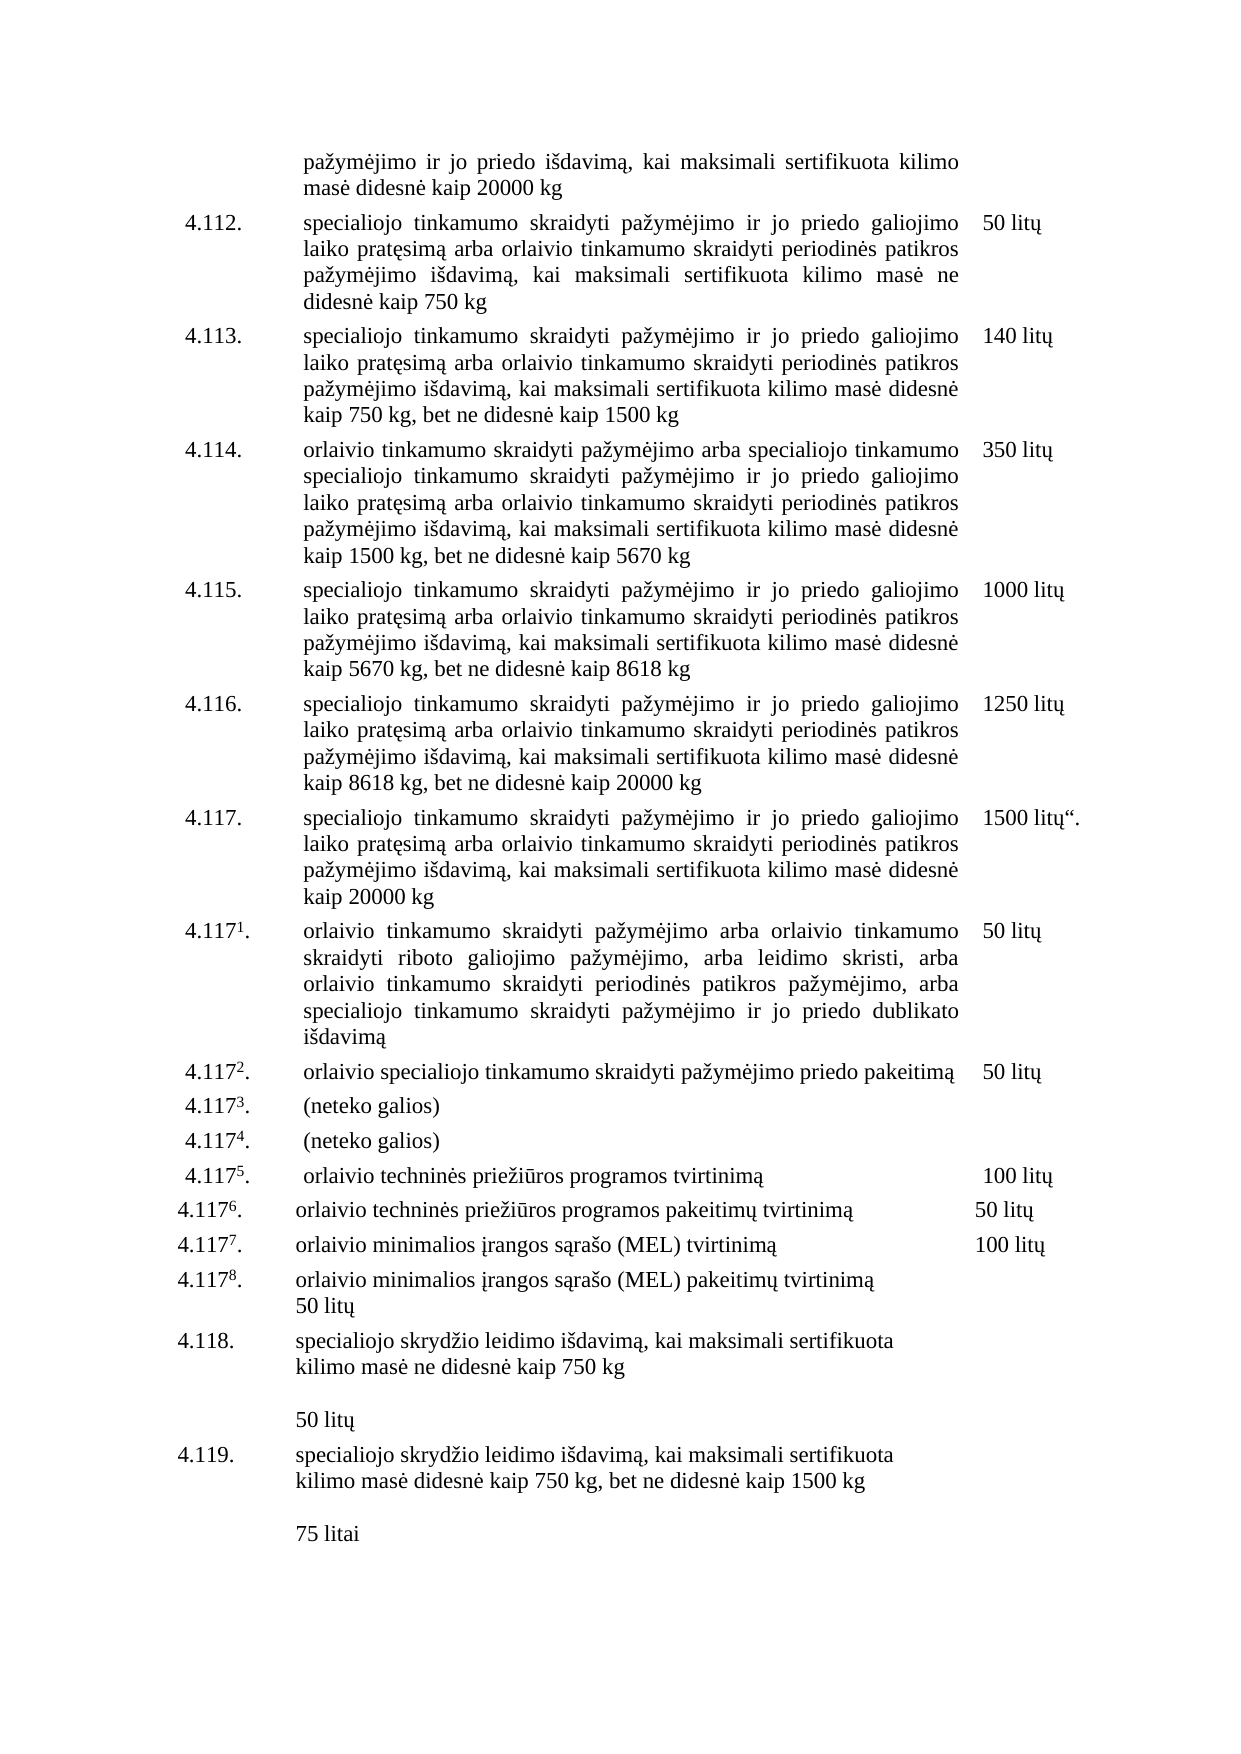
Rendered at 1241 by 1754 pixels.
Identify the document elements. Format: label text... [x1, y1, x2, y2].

table_cell specialiojo tinkamumo skraidyti pažymėjimo ir jo priedo galiojimo laiko pratęsimą arba orlaivio tinkamumo skraidyti periodinės patikros pažymėjimo išdavimą, kai maksimali sertifikuota kilimo masė didesnė kaip 5670 kg, bet ne didesnė kaip 8618 kg [292, 576, 971, 690]
table_cell 4.113. [174, 323, 292, 436]
table_cell 50 litų [971, 918, 1144, 1058]
table_cell orlaivio tinkamumo skraidyti pažymėjimo arba orlaivio tinkamumo skraidyti riboto galiojimo pažymėjimo, arba leidimo skristi, arba orlaivio tinkamumo skraidyti periodinės patikros pažymėjimo, arba specialiojo tinkamumo skraidyti pažymėjimo ir jo priedo dublikato išdavimą [292, 918, 971, 1058]
text 4.118. specialiojo skrydžio leidimo išdavimą, kai maksimali sertifikuota kilimo masė ne didesnė kaip 750 kg 50 litų [177, 1327, 945, 1432]
table_cell 4.114. [174, 436, 292, 576]
table_cell (neteko galios) [292, 1093, 971, 1127]
text 4.119. specialiojo skrydžio leidimo išdavimą, kai maksimali sertifikuota kilimo masė didesnė kaip 750 kg, bet ne didesnė kaip 1500 kg 75 litai [177, 1441, 945, 1546]
table_cell orlaivio tinkamumo skraidyti pažymėjimo arba specialiojo tinkamumo specialiojo tinkamumo skraidyti pažymėjimo ir jo priedo galiojimo laiko pratęsimą arba orlaivio tinkamumo skraidyti periodinės patikros pažymėjimo išdavimą, kai maksimali sertifikuota kilimo masė didesnė kaip 1500 kg, bet ne didesnė kaip 5670 kg [292, 436, 971, 576]
table_cell pažymėjimo ir jo priedo išdavimą, kai maksimali sertifikuota kilimo masė didesnė kaip 20000 kg [292, 148, 971, 209]
table_cell 4.1175. [174, 1162, 292, 1196]
text 4.1178. orlaivio minimalios įrangos sąrašo (MEL) pakeitimų tvirtinimą 50 litų [177, 1266, 945, 1318]
table_cell specialiojo tinkamumo skraidyti pažymėjimo ir jo priedo galiojimo laiko pratęsimą arba orlaivio tinkamumo skraidyti periodinės patikros pažymėjimo išdavimą, kai maksimali sertifikuota kilimo masė didesnė kaip 8618 kg, bet ne didesnė kaip 20000 kg [292, 690, 971, 804]
table_cell 50 litų [971, 1058, 1144, 1092]
table_cell 4.112. [174, 209, 292, 322]
table_cell orlaivio specialiojo tinkamumo skraidyti pažymėjimo priedo pakeitimą [292, 1058, 971, 1092]
table_cell 4.1174. [174, 1127, 292, 1162]
table_cell 1250 litų [971, 690, 1144, 804]
table_cell 50 litų [971, 209, 1144, 322]
table_cell 4.115. [174, 576, 292, 690]
table_cell specialiojo tinkamumo skraidyti pažymėjimo ir jo priedo galiojimo laiko pratęsimą arba orlaivio tinkamumo skraidyti periodinės patikros pažymėjimo išdavimą, kai maksimali sertifikuota kilimo masė didesnė kaip 750 kg, bet ne didesnė kaip 1500 kg [292, 323, 971, 436]
table_cell specialiojo tinkamumo skraidyti pažymėjimo ir jo priedo galiojimo laiko pratęsimą arba orlaivio tinkamumo skraidyti periodinės patikros pažymėjimo išdavimą, kai maksimali sertifikuota kilimo masė didesnė kaip 20000 kg [292, 804, 971, 918]
table_cell 4.117. [174, 804, 292, 918]
table_cell [971, 1093, 1144, 1127]
table_cell 4.116. [174, 690, 292, 804]
table_cell (neteko galios) [292, 1127, 971, 1162]
table_cell [971, 148, 1144, 209]
table_cell 4.1172. [174, 1058, 292, 1092]
table_cell specialiojo tinkamumo skraidyti pažymėjimo ir jo priedo galiojimo laiko pratęsimą arba orlaivio tinkamumo skraidyti periodinės patikros pažymėjimo išdavimą, kai maksimali sertifikuota kilimo masė ne didesnė kaip 750 kg [292, 209, 971, 322]
table_cell 140 litų [971, 323, 1144, 436]
table_cell 4.1173. [174, 1093, 292, 1127]
table_cell orlaivio techninės priežiūros programos tvirtinimą [292, 1162, 971, 1196]
table_cell 100 litų [971, 1162, 1144, 1196]
table_cell 1500 litų“. [971, 804, 1144, 918]
table_cell [971, 1127, 1144, 1162]
table_cell [174, 148, 292, 209]
table_cell 4.1171. [174, 918, 292, 1058]
text 4.1176. orlaivio techninės priežiūros programos pakeitimų tvirtinimą 50 litų [177, 1196, 1122, 1223]
text 4.1177. orlaivio minimalios įrangos sąrašo (MEL) tvirtinimą 100 litų [177, 1231, 1122, 1257]
table_cell 1000 litų [971, 576, 1144, 690]
table_cell 350 litų [971, 436, 1144, 576]
